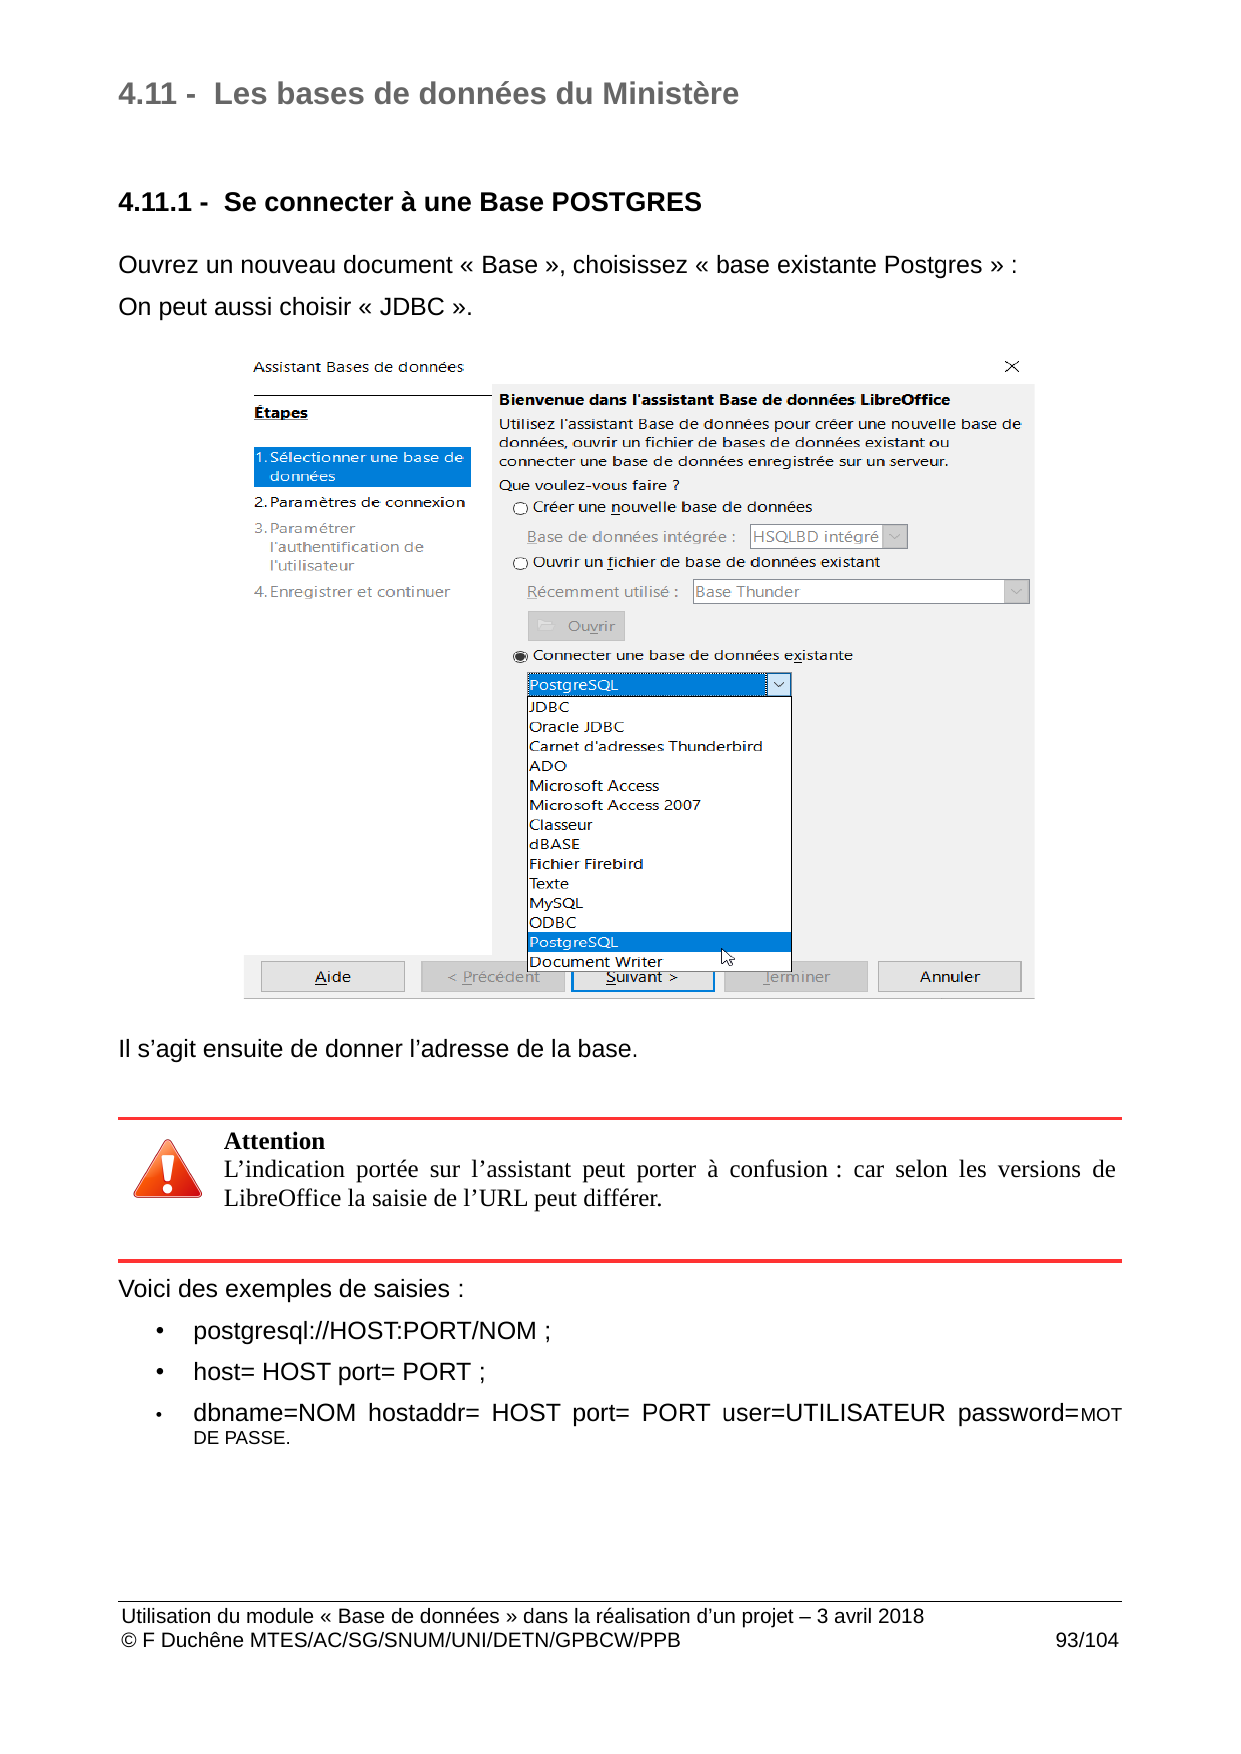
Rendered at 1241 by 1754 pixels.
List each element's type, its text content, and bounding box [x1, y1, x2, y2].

subtitle Les bases de données du Ministère [118, 75, 1122, 111]
text On peut aussi choisir « JDBC ». [118, 291, 1122, 320]
list postgresql://HOST:PORT/NOM ; [156, 1316, 1122, 1344]
list host= HOST port= PORT ; [156, 1357, 1122, 1386]
text Voici des exemples de saisies : [118, 1274, 1122, 1303]
text Il s’agit ensuite de donner l’adresse de la base. [118, 1034, 1122, 1063]
picture [123, 1125, 213, 1215]
subtitle Se connecter à une Base POSTGRES [118, 186, 1122, 217]
table_header Attention L’indication portée sur l’assistant peut porter à confusion : car selon les versions de LibreOffice la saisie de l’URL peut différer. [218, 1120, 1122, 1259]
text Ouvrez un nouveau document « Base », choisissez « base existante Postgres » : [118, 250, 1122, 279]
picture [243, 351, 1035, 999]
list dbname=NOM hostaddr= HOST port= PORT user=UTILISATEUR password=MOT DE PASSE. [156, 1398, 1122, 1449]
table_header [118, 1120, 218, 1259]
